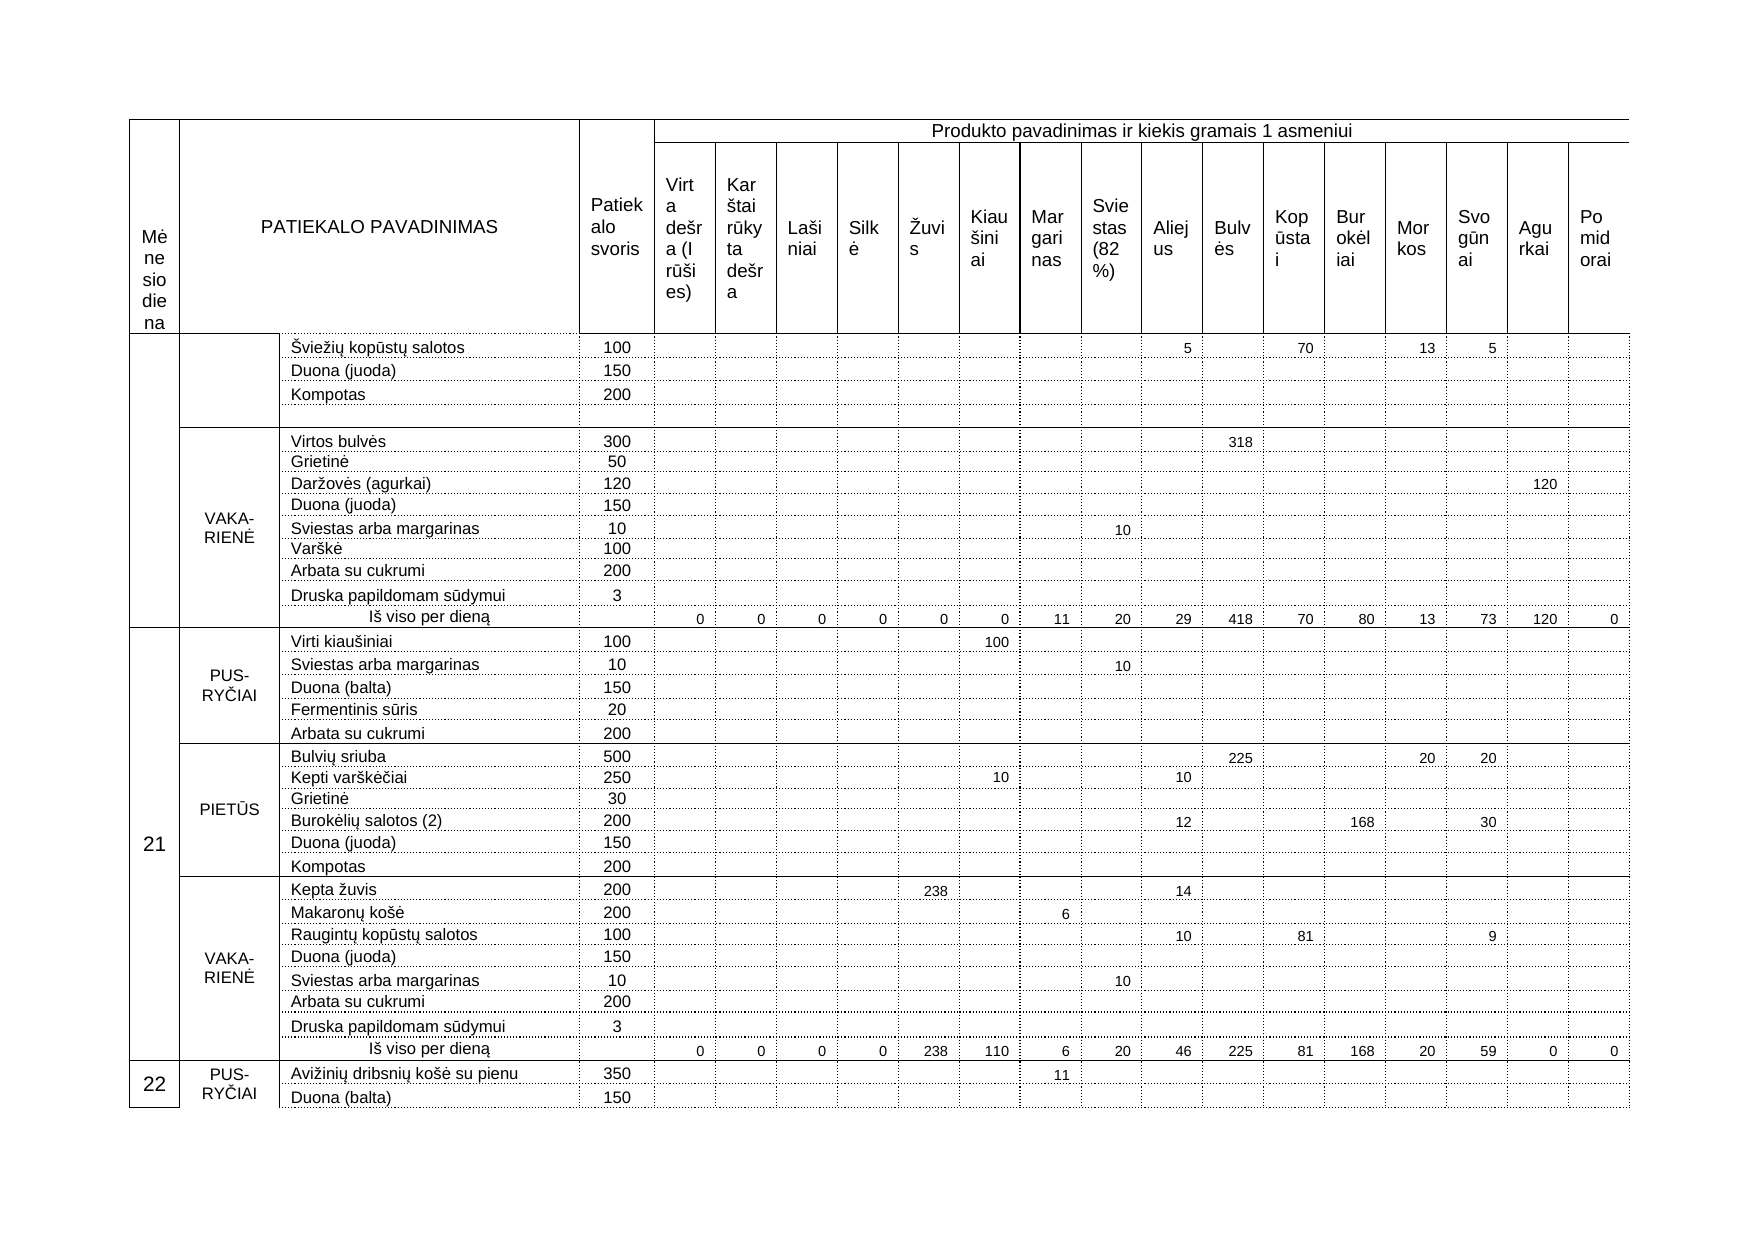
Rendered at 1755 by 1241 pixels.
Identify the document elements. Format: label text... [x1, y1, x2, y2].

table_cell 20 [579, 698, 654, 719]
table_cell 200 [579, 380, 654, 404]
table_cell [837, 788, 898, 808]
table_cell [1020, 428, 1081, 451]
table_cell 10 [1081, 651, 1142, 674]
table_cell [959, 923, 1020, 944]
table_cell 225 [1203, 1036, 1264, 1060]
table_cell [1020, 808, 1081, 830]
table_cell [1325, 538, 1386, 558]
table_cell 150 [579, 944, 654, 966]
table_cell 3 [579, 1011, 654, 1036]
table_cell [898, 966, 959, 989]
table_cell [1020, 334, 1081, 357]
table_cell [654, 788, 715, 808]
table_cell Duona (juoda) [280, 357, 579, 380]
table_cell [1264, 558, 1325, 580]
table_cell [1142, 990, 1203, 1011]
table_cell [1386, 852, 1447, 876]
table_cell Arbata su cukrumi [280, 558, 579, 580]
table_cell [1264, 766, 1325, 788]
table_cell [776, 899, 837, 922]
table_cell [776, 852, 837, 876]
table_cell [654, 628, 715, 651]
table_cell [1203, 944, 1264, 966]
table_cell 11 [1020, 605, 1081, 627]
table_cell [1081, 877, 1142, 899]
table_cell [1325, 558, 1386, 580]
table_cell 150 [579, 1083, 654, 1107]
table_cell [654, 428, 715, 451]
table_cell 3 [579, 580, 654, 605]
table_cell [1508, 493, 1568, 514]
table_cell [776, 788, 837, 808]
table_cell [1264, 515, 1325, 538]
table_cell [898, 808, 959, 830]
table_cell [1325, 357, 1386, 380]
table_cell 6 [1020, 1036, 1081, 1060]
table_cell [1142, 966, 1203, 989]
table_cell [1142, 628, 1203, 651]
table_cell 200 [579, 877, 654, 899]
table_cell [898, 830, 959, 852]
table_cell [1020, 944, 1081, 966]
table_cell 10 [579, 966, 654, 989]
table_cell [898, 1011, 959, 1036]
table_cell [1203, 808, 1264, 830]
table_cell [1569, 471, 1629, 493]
table_cell [654, 966, 715, 989]
table_cell [898, 538, 959, 558]
table_cell Arbata su cukrumi [280, 990, 579, 1011]
table_cell [898, 651, 959, 674]
table_cell 200 [579, 808, 654, 830]
table_cell [1447, 628, 1507, 651]
table_cell 13 [1386, 334, 1447, 357]
table_cell [1020, 471, 1081, 493]
table_cell [1508, 808, 1568, 830]
table_cell [1447, 899, 1507, 922]
table_cell [1081, 990, 1142, 1011]
table_cell [837, 1061, 898, 1083]
table_cell [1264, 944, 1325, 966]
table_cell [654, 944, 715, 966]
table_cell [654, 580, 715, 605]
table_cell [1325, 380, 1386, 404]
table_cell 12 [1142, 808, 1203, 830]
table_cell [1447, 380, 1507, 404]
table_cell [1569, 766, 1629, 788]
table_cell [959, 558, 1020, 580]
table_cell [1508, 766, 1568, 788]
table_cell [776, 877, 837, 899]
table_cell Burokėlių salotos (2) [280, 808, 579, 830]
table_cell [1386, 944, 1447, 966]
table_cell [837, 538, 898, 558]
table_cell Agurkai [1508, 143, 1568, 333]
table_cell [959, 944, 1020, 966]
table_cell [654, 674, 715, 697]
table_cell [837, 357, 898, 380]
table_cell 20 [1386, 1036, 1447, 1060]
table_cell [1264, 1083, 1325, 1107]
table_cell [1508, 580, 1568, 605]
table_cell [837, 877, 898, 899]
table_cell [1447, 515, 1507, 538]
table_cell 120 [1508, 605, 1568, 627]
table_cell Varškė [280, 538, 579, 558]
table_cell 70 [1264, 334, 1325, 357]
table_cell [1264, 404, 1325, 427]
table_cell Duona (juoda) [280, 493, 579, 514]
table_cell [1386, 923, 1447, 944]
table_cell [1386, 580, 1447, 605]
table_cell Morkos [1386, 143, 1446, 333]
table_cell [898, 404, 959, 427]
table_cell [1081, 451, 1142, 471]
table_cell 100 [579, 923, 654, 944]
table_cell [1325, 404, 1386, 427]
table_cell [1142, 380, 1203, 404]
table_cell 20 [1447, 744, 1507, 766]
table_cell [1020, 1083, 1081, 1107]
table_cell [959, 990, 1020, 1011]
table_cell 14 [1142, 877, 1203, 899]
table_cell [1447, 471, 1507, 493]
table_cell Kepti varškėčiai [280, 766, 579, 788]
table_cell [715, 1061, 776, 1083]
table_cell 20 [1386, 744, 1447, 766]
table_cell [1142, 538, 1203, 558]
table_cell [776, 628, 837, 651]
table_cell [1081, 944, 1142, 966]
table_cell [1386, 698, 1447, 719]
table_cell [1081, 830, 1142, 852]
table_cell [1264, 628, 1325, 651]
table_cell PIETŪS [180, 744, 279, 876]
table_cell [1081, 334, 1142, 357]
table_cell [1142, 404, 1203, 427]
table_cell [959, 744, 1020, 766]
table_cell [1569, 493, 1629, 514]
table_cell [898, 923, 959, 944]
table_cell [1386, 471, 1447, 493]
table_cell [959, 966, 1020, 989]
table_cell [1020, 404, 1081, 427]
table_cell 0 [959, 605, 1020, 627]
table_cell [1508, 990, 1568, 1011]
table_cell [1264, 538, 1325, 558]
table_cell [1386, 628, 1447, 651]
table_cell 5 [1142, 334, 1203, 357]
table_cell [1203, 515, 1264, 538]
table_cell 150 [579, 674, 654, 697]
table_cell [837, 380, 898, 404]
table_cell [1569, 428, 1629, 451]
table_cell [1081, 404, 1142, 427]
table_cell [1020, 357, 1081, 380]
table_cell [1325, 1083, 1386, 1107]
table_cell Burokėliai [1325, 143, 1385, 333]
table_cell 250 [579, 766, 654, 788]
table_cell [959, 404, 1020, 427]
table_cell [959, 515, 1020, 538]
table_cell [654, 451, 715, 471]
table_cell Fermentinis sūris [280, 698, 579, 719]
table_cell [837, 830, 898, 852]
table_cell [1020, 651, 1081, 674]
table_cell [715, 852, 776, 876]
table_cell [1325, 674, 1386, 697]
table_cell [1020, 493, 1081, 514]
table_cell [1203, 788, 1264, 808]
table_cell [1447, 830, 1507, 852]
table_cell [654, 852, 715, 876]
table_cell [1264, 380, 1325, 404]
table_cell [1081, 1061, 1142, 1083]
table_cell [654, 515, 715, 538]
table_cell [1386, 515, 1447, 538]
table_cell [1203, 558, 1264, 580]
table_cell [837, 698, 898, 719]
table_cell [1203, 1083, 1264, 1107]
table_cell [898, 766, 959, 788]
table_cell 46 [1142, 1036, 1203, 1060]
table_cell [898, 1083, 959, 1107]
table_cell Sviestas (82%) [1082, 143, 1141, 333]
table_cell 200 [579, 990, 654, 1011]
table_cell [1142, 651, 1203, 674]
table_cell [1081, 538, 1142, 558]
table_cell 30 [579, 788, 654, 808]
table_cell [715, 428, 776, 451]
table_cell [837, 923, 898, 944]
table_cell [959, 357, 1020, 380]
table_cell [776, 830, 837, 852]
table_cell [837, 428, 898, 451]
table_cell [776, 990, 837, 1011]
table_header PATIEKALO PAVADINIMAS [180, 120, 579, 333]
table_cell VAKA- RIENĖ [180, 428, 279, 627]
table_cell [579, 605, 654, 627]
table_cell [1020, 674, 1081, 697]
table_cell VAKA- RIENĖ [180, 877, 279, 1060]
table_cell 0 [1508, 1036, 1568, 1060]
table_cell [1142, 788, 1203, 808]
table_cell [959, 1061, 1020, 1083]
table_cell 150 [579, 357, 654, 380]
table_cell [1447, 357, 1507, 380]
table_cell [837, 493, 898, 514]
table_cell Aliejus [1142, 143, 1202, 333]
table_cell [837, 515, 898, 538]
table_cell [837, 744, 898, 766]
table_cell [715, 966, 776, 989]
table_cell [1020, 558, 1081, 580]
table_cell [776, 719, 837, 743]
table_cell [898, 334, 959, 357]
table_cell [654, 830, 715, 852]
table_cell [1325, 1061, 1386, 1083]
table_cell [654, 923, 715, 944]
table_cell [715, 990, 776, 1011]
table_cell 318 [1203, 428, 1264, 451]
table_cell [1325, 766, 1386, 788]
table_cell [1569, 990, 1629, 1011]
table_cell [776, 698, 837, 719]
table_cell [1447, 788, 1507, 808]
table_cell [1142, 899, 1203, 922]
table_cell 0 [837, 1036, 898, 1060]
table_cell [1447, 766, 1507, 788]
table_cell [1203, 628, 1264, 651]
table_cell [654, 766, 715, 788]
table_cell [1142, 428, 1203, 451]
table_cell [1020, 788, 1081, 808]
table_cell [1203, 1061, 1264, 1083]
table_cell [715, 674, 776, 697]
table_cell [1447, 538, 1507, 558]
table_cell [1569, 944, 1629, 966]
table_cell [1447, 451, 1507, 471]
table_cell [1508, 698, 1568, 719]
table_cell [898, 990, 959, 1011]
table_cell 418 [1203, 605, 1264, 627]
table_cell [654, 334, 715, 357]
table_cell [1081, 698, 1142, 719]
table_cell [1020, 990, 1081, 1011]
table_cell [1264, 580, 1325, 605]
table_cell [1386, 966, 1447, 989]
table_cell [1325, 990, 1386, 1011]
table_cell [1386, 451, 1447, 471]
table_cell [1264, 451, 1325, 471]
table_cell [776, 966, 837, 989]
table_cell [776, 1011, 837, 1036]
table_cell Iš viso per dieną [280, 1036, 579, 1060]
table_cell 0 [898, 605, 959, 627]
table_cell [898, 357, 959, 380]
table_cell [776, 580, 837, 605]
table_cell [1447, 1083, 1507, 1107]
table_cell 110 [959, 1036, 1020, 1060]
table_cell [898, 471, 959, 493]
table_cell Kepta žuvis [280, 877, 579, 899]
table_cell [1508, 380, 1568, 404]
table_cell [1264, 651, 1325, 674]
table_cell [776, 1083, 837, 1107]
table_cell [1142, 1061, 1203, 1083]
table_cell Kiaušiniai [960, 143, 1019, 333]
table_cell [1325, 515, 1386, 538]
table_cell [776, 558, 837, 580]
table_cell [1264, 428, 1325, 451]
table_cell Grietinė [280, 451, 579, 471]
table_cell [1386, 788, 1447, 808]
table_cell [715, 744, 776, 766]
table_cell [1508, 628, 1568, 651]
table_cell [1386, 1011, 1447, 1036]
table_cell [715, 830, 776, 852]
table_cell [654, 719, 715, 743]
table_cell [1447, 944, 1507, 966]
table_cell [837, 990, 898, 1011]
table_cell 10 [579, 515, 654, 538]
table_cell [1081, 674, 1142, 697]
table_cell [1264, 877, 1325, 899]
table_cell [1081, 719, 1142, 743]
table_cell [1203, 923, 1264, 944]
table_cell [1386, 428, 1447, 451]
table_cell [898, 380, 959, 404]
table_cell [1142, 944, 1203, 966]
table_cell [1203, 766, 1264, 788]
table_cell [776, 808, 837, 830]
table_cell [959, 580, 1020, 605]
table_cell 10 [1142, 766, 1203, 788]
table_cell [1203, 451, 1264, 471]
table_cell 20 [1081, 1036, 1142, 1060]
table_cell [715, 515, 776, 538]
table_cell [837, 451, 898, 471]
table_cell [898, 451, 959, 471]
table_cell [654, 651, 715, 674]
table_cell 0 [1569, 605, 1629, 627]
table_cell [1203, 966, 1264, 989]
table_cell [1142, 580, 1203, 605]
table_cell [1447, 1061, 1507, 1083]
table_cell [837, 628, 898, 651]
table_cell [715, 788, 776, 808]
table_cell [715, 580, 776, 605]
table_cell [1569, 404, 1629, 427]
table_cell [959, 428, 1020, 451]
table_cell [1020, 966, 1081, 989]
table_cell [1081, 808, 1142, 830]
table_cell [1020, 852, 1081, 876]
table_cell [1264, 899, 1325, 922]
table_cell Karštai rūkyta dešra [716, 143, 776, 333]
table_cell Sviestas arba margarinas [280, 651, 579, 674]
table_cell [1081, 471, 1142, 493]
table_cell 200 [579, 852, 654, 876]
table_cell [1020, 538, 1081, 558]
table_cell [1203, 877, 1264, 899]
table_cell [1081, 357, 1142, 380]
table_cell [579, 1036, 654, 1060]
table_cell [1020, 515, 1081, 538]
table_cell [1447, 877, 1507, 899]
table_cell [1081, 628, 1142, 651]
table_cell 80 [1325, 605, 1386, 627]
table_cell [1569, 923, 1629, 944]
table_cell [1508, 334, 1568, 357]
table_cell [1386, 357, 1447, 380]
table_cell [1264, 471, 1325, 493]
table_cell [898, 744, 959, 766]
table_cell 10 [579, 651, 654, 674]
table_cell [1325, 877, 1386, 899]
table_cell 300 [579, 428, 654, 451]
table_cell [837, 404, 898, 427]
table_cell [1081, 852, 1142, 876]
table_cell 59 [1447, 1036, 1507, 1060]
table_cell [1569, 451, 1629, 471]
table_cell [837, 674, 898, 697]
table_cell [837, 471, 898, 493]
table_cell [715, 944, 776, 966]
table_cell [1081, 788, 1142, 808]
table_cell [654, 1011, 715, 1036]
table_cell [837, 899, 898, 922]
table_cell [1386, 766, 1447, 788]
table_cell [1020, 744, 1081, 766]
table_cell [837, 719, 898, 743]
table_cell Daržovės (agurkai) [280, 471, 579, 493]
table_cell [715, 651, 776, 674]
table_cell [1508, 923, 1568, 944]
table_cell [1386, 493, 1447, 514]
table_cell [959, 830, 1020, 852]
table_cell [898, 899, 959, 922]
table_cell [1142, 493, 1203, 514]
table_cell [1386, 1061, 1447, 1083]
table_cell [1142, 698, 1203, 719]
table_cell [898, 493, 959, 514]
table_cell 168 [1325, 1036, 1386, 1060]
table_cell Iš viso per dieną [280, 605, 579, 627]
table_cell [1569, 1083, 1629, 1107]
table_cell Duona (juoda) [280, 830, 579, 852]
table_cell [1264, 966, 1325, 989]
table_cell Duona (juoda) [280, 944, 579, 966]
table_cell [1081, 1083, 1142, 1107]
table_cell 0 [654, 605, 715, 627]
table_cell 5 [1447, 334, 1507, 357]
table_cell [1386, 558, 1447, 580]
table_cell Druska papildomam sūdymui [280, 580, 579, 605]
table_cell [959, 471, 1020, 493]
table_cell 100 [579, 538, 654, 558]
table_cell 120 [579, 471, 654, 493]
table_cell [1447, 852, 1507, 876]
table_cell [959, 719, 1020, 743]
table_cell [1081, 766, 1142, 788]
table_cell 22 [130, 1061, 179, 1107]
table_cell Duona (balta) [280, 674, 579, 697]
table_cell Virtos bulvės [280, 428, 579, 451]
table_cell Kompotas [280, 380, 579, 404]
table_cell [715, 628, 776, 651]
table_cell [1508, 788, 1568, 808]
table_cell [1386, 899, 1447, 922]
table_cell [654, 538, 715, 558]
table_cell [1508, 744, 1568, 766]
table_cell [1508, 357, 1568, 380]
table_cell [715, 923, 776, 944]
table_cell [1386, 404, 1447, 427]
table_cell [1508, 1061, 1568, 1083]
table_cell [1569, 852, 1629, 876]
table_cell 73 [1447, 605, 1507, 627]
table_cell 81 [1264, 923, 1325, 944]
table_cell [1508, 719, 1568, 743]
table_cell [1325, 719, 1386, 743]
table_cell [1569, 558, 1629, 580]
table_cell [715, 357, 776, 380]
table_cell [959, 877, 1020, 899]
table_cell 70 [1264, 605, 1325, 627]
table_cell [1203, 852, 1264, 876]
table_cell Makaronų košė [280, 899, 579, 922]
table_cell [715, 808, 776, 830]
table_cell [776, 471, 837, 493]
table_cell 168 [1325, 808, 1386, 830]
table_cell [959, 1083, 1020, 1107]
table_cell [654, 1061, 715, 1083]
table_cell [1569, 580, 1629, 605]
table_cell [1508, 899, 1568, 922]
table_cell [1325, 698, 1386, 719]
table_cell 10 [959, 766, 1020, 788]
table_cell 150 [579, 830, 654, 852]
table_cell [1020, 698, 1081, 719]
table_cell [1264, 990, 1325, 1011]
table_cell Šviežių kopūstų salotos [280, 333, 579, 357]
table_cell [1569, 788, 1629, 808]
table_cell [1142, 719, 1203, 743]
table_cell [1081, 744, 1142, 766]
table_cell [1020, 830, 1081, 852]
table_cell [959, 1011, 1020, 1036]
table_cell [1447, 698, 1507, 719]
table_cell Druska papildomam sūdymui [280, 1011, 579, 1036]
table_cell [1447, 966, 1507, 989]
table_cell [654, 380, 715, 404]
table_cell [959, 334, 1020, 357]
table_cell [1569, 899, 1629, 922]
table_cell [1569, 357, 1629, 380]
table_cell [1508, 428, 1568, 451]
table_cell [1508, 451, 1568, 471]
table_cell 50 [579, 451, 654, 471]
table_cell [837, 1083, 898, 1107]
table_cell [1447, 719, 1507, 743]
table_cell [654, 404, 715, 427]
table_cell [1142, 830, 1203, 852]
table_cell [776, 538, 837, 558]
table_cell 100 [579, 628, 654, 651]
table_cell [1203, 990, 1264, 1011]
table_cell [1569, 808, 1629, 830]
table_cell [1203, 698, 1264, 719]
table_cell [1386, 674, 1447, 697]
table_cell Virti kiaušiniai [280, 628, 579, 651]
table_cell [1569, 674, 1629, 697]
table_cell [1447, 990, 1507, 1011]
table_cell [776, 380, 837, 404]
table_cell [959, 788, 1020, 808]
table_cell [1508, 404, 1568, 427]
table_cell [654, 808, 715, 830]
table_cell 200 [579, 899, 654, 922]
table_cell [776, 334, 837, 357]
table_cell [776, 1061, 837, 1083]
table_cell [1264, 357, 1325, 380]
table_cell [1142, 357, 1203, 380]
table_cell [1264, 788, 1325, 808]
table_cell 0 [776, 1036, 837, 1060]
table_cell [715, 719, 776, 743]
table_cell [1569, 830, 1629, 852]
table_cell [715, 698, 776, 719]
table_cell 10 [1081, 515, 1142, 538]
table_cell [1508, 966, 1568, 989]
table_cell [1508, 674, 1568, 697]
table_cell [1081, 1011, 1142, 1036]
table_cell [1264, 1061, 1325, 1083]
table_cell [1264, 852, 1325, 876]
table_cell [715, 451, 776, 471]
table_cell [654, 357, 715, 380]
table_cell [776, 766, 837, 788]
table_cell [898, 788, 959, 808]
table_cell [837, 1011, 898, 1036]
table_cell [1569, 515, 1629, 538]
table_cell [1447, 428, 1507, 451]
table_cell [898, 558, 959, 580]
table_cell [1081, 899, 1142, 922]
table_cell [1264, 493, 1325, 514]
table_cell [1325, 852, 1386, 876]
table_cell Silkė [838, 143, 898, 333]
table_cell [776, 744, 837, 766]
table_cell [1508, 877, 1568, 899]
table_cell [1447, 651, 1507, 674]
table_cell PUS- RYČIAI [180, 1061, 279, 1107]
table_cell [130, 334, 179, 627]
table_cell 200 [579, 719, 654, 743]
table_cell [898, 428, 959, 451]
table_cell 238 [898, 877, 959, 899]
table_cell [1264, 1011, 1325, 1036]
table_cell [1569, 538, 1629, 558]
table_cell Pomidorai [1569, 143, 1629, 333]
table_cell [715, 1011, 776, 1036]
table_cell [715, 877, 776, 899]
table_cell 100 [579, 334, 654, 357]
table_cell [1142, 558, 1203, 580]
table_cell 350 [579, 1061, 654, 1083]
table_cell [1142, 744, 1203, 766]
table_cell [715, 334, 776, 357]
table_cell [837, 558, 898, 580]
table_cell [1020, 877, 1081, 899]
table_cell [1569, 877, 1629, 899]
table_cell Raugintų kopūstų salotos [280, 923, 579, 944]
table_cell [1386, 538, 1447, 558]
table_cell [715, 404, 776, 427]
table_cell [837, 334, 898, 357]
table_cell [1203, 580, 1264, 605]
table_cell [837, 808, 898, 830]
table_cell [1203, 899, 1264, 922]
table_cell [715, 1083, 776, 1107]
table_header Produkto pavadinimas ir kiekis gramais 1 asmeniui [655, 120, 1629, 142]
table_cell 0 [654, 1036, 715, 1060]
table_cell [1447, 404, 1507, 427]
table_cell [1447, 493, 1507, 514]
table_cell [898, 944, 959, 966]
table_cell 500 [579, 744, 654, 766]
table_cell [898, 674, 959, 697]
table_cell Kompotas [280, 852, 579, 876]
table_cell [776, 674, 837, 697]
table_cell [1325, 628, 1386, 651]
table_cell [1569, 380, 1629, 404]
table_header Mėnesio diena [130, 120, 179, 333]
table_cell [654, 990, 715, 1011]
table_cell [1325, 744, 1386, 766]
table_cell 0 [715, 605, 776, 627]
table_cell [837, 944, 898, 966]
table_cell [579, 404, 654, 427]
table_cell [654, 877, 715, 899]
table_cell [1142, 471, 1203, 493]
table_cell 9 [1447, 923, 1507, 944]
table_cell [1325, 428, 1386, 451]
table_cell [1020, 923, 1081, 944]
table_cell [837, 580, 898, 605]
table_cell [654, 744, 715, 766]
table_cell [898, 515, 959, 538]
table_cell [1142, 515, 1203, 538]
table_cell [715, 558, 776, 580]
table_cell 100 [959, 628, 1020, 651]
table_cell 150 [579, 493, 654, 514]
table_cell [1203, 493, 1264, 514]
table_cell 29 [1142, 605, 1203, 627]
table_cell [1447, 580, 1507, 605]
table_cell [776, 357, 837, 380]
table_cell [1386, 990, 1447, 1011]
table_header Patiekalo svoris [580, 120, 654, 333]
table_cell [1508, 830, 1568, 852]
table_cell [180, 334, 279, 427]
table_cell 0 [776, 605, 837, 627]
table_cell [898, 852, 959, 876]
table_cell [898, 698, 959, 719]
table_cell [1203, 380, 1264, 404]
table_cell [898, 580, 959, 605]
table_cell [776, 493, 837, 514]
table_cell [1203, 538, 1264, 558]
table_cell [959, 808, 1020, 830]
table_cell [837, 766, 898, 788]
table_cell [1325, 788, 1386, 808]
table_cell [837, 966, 898, 989]
table_cell [1020, 628, 1081, 651]
table_cell Margarinas [1021, 143, 1081, 333]
table_cell [1508, 1011, 1568, 1036]
table_cell 10 [1081, 966, 1142, 989]
table_cell [1386, 877, 1447, 899]
table_cell [898, 719, 959, 743]
table_cell [959, 651, 1020, 674]
table_cell Arbata su cukrumi [280, 719, 579, 743]
table_cell [1508, 538, 1568, 558]
table_cell [1264, 808, 1325, 830]
table_cell [1081, 580, 1142, 605]
table_cell [1325, 830, 1386, 852]
table_cell [898, 1061, 959, 1083]
table_cell [715, 538, 776, 558]
table_cell 0 [1569, 1036, 1629, 1060]
table_cell 30 [1447, 808, 1507, 830]
table_cell [1325, 1011, 1386, 1036]
table_cell [1569, 744, 1629, 766]
table_cell [959, 538, 1020, 558]
table_cell [1203, 357, 1264, 380]
table_cell Kopūstai [1264, 143, 1324, 333]
table_cell [1325, 334, 1386, 357]
table_cell [1569, 1061, 1629, 1083]
table_cell [1386, 719, 1447, 743]
table_cell Bulvių sriuba [280, 744, 579, 766]
table_cell [1325, 899, 1386, 922]
table_cell [1142, 852, 1203, 876]
table_cell [1325, 923, 1386, 944]
table_cell [1020, 719, 1081, 743]
table_cell [1508, 852, 1568, 876]
table_cell [1386, 380, 1447, 404]
table_cell Sviestas arba margarinas [280, 515, 579, 538]
table_cell [1142, 1011, 1203, 1036]
table_cell Virta dešra (I rūšies) [655, 143, 715, 333]
table_cell 120 [1508, 471, 1568, 493]
table_cell 225 [1203, 744, 1264, 766]
table_cell [1264, 830, 1325, 852]
table_cell [1325, 451, 1386, 471]
table_cell [959, 674, 1020, 697]
table_cell [1508, 651, 1568, 674]
table_cell 81 [1264, 1036, 1325, 1060]
table_cell Lašiniai [777, 143, 837, 333]
table_cell 200 [579, 558, 654, 580]
table_cell [1508, 944, 1568, 966]
table_cell [1325, 493, 1386, 514]
table_cell 11 [1020, 1061, 1081, 1083]
table_cell [1081, 558, 1142, 580]
table_cell [1386, 651, 1447, 674]
table_cell [1203, 830, 1264, 852]
table_cell 0 [715, 1036, 776, 1060]
table_cell [1203, 1011, 1264, 1036]
table_cell 20 [1081, 605, 1142, 627]
table_cell [715, 766, 776, 788]
table_cell [959, 899, 1020, 922]
table_cell Avižinių dribsnių košė su pienu [280, 1061, 579, 1083]
table_cell [1264, 744, 1325, 766]
table_cell [1081, 923, 1142, 944]
table_cell [959, 451, 1020, 471]
table_cell [776, 944, 837, 966]
table_cell [1325, 651, 1386, 674]
table_cell PUS- RYČIAI [180, 628, 279, 743]
table_cell [1569, 334, 1629, 357]
table_cell [1203, 404, 1264, 427]
table_cell [1508, 558, 1568, 580]
table_cell 13 [1386, 605, 1447, 627]
table_cell [1020, 451, 1081, 471]
table_cell [1264, 698, 1325, 719]
table_cell [1020, 1011, 1081, 1036]
table_cell 10 [1142, 923, 1203, 944]
table_cell Svogūnai [1447, 143, 1507, 333]
table_cell [1264, 719, 1325, 743]
table_cell [898, 628, 959, 651]
table_cell [1508, 515, 1568, 538]
table_cell 0 [837, 605, 898, 627]
table_cell Bulvės [1203, 143, 1263, 333]
table_cell 21 [130, 628, 179, 1060]
table_cell [1203, 651, 1264, 674]
table_cell [1142, 674, 1203, 697]
table_cell [1386, 808, 1447, 830]
table_cell [837, 651, 898, 674]
table_cell [654, 899, 715, 922]
table_cell [1081, 380, 1142, 404]
table_cell [1569, 719, 1629, 743]
table_cell [654, 698, 715, 719]
table_cell [1386, 1083, 1447, 1107]
table_cell [776, 428, 837, 451]
table_cell [959, 493, 1020, 514]
table_cell [776, 923, 837, 944]
table_cell [1020, 580, 1081, 605]
table_cell [1081, 493, 1142, 514]
table_cell Sviestas arba margarinas [280, 966, 579, 989]
table_cell [959, 852, 1020, 876]
table_cell [1325, 580, 1386, 605]
table_cell [837, 852, 898, 876]
table_cell [1203, 471, 1264, 493]
table_cell [1569, 651, 1629, 674]
table_cell [1020, 766, 1081, 788]
table_cell [1203, 674, 1264, 697]
table_cell Duona (balta) [280, 1083, 579, 1107]
table_cell [1447, 558, 1507, 580]
table_cell [715, 380, 776, 404]
table_cell [1142, 1083, 1203, 1107]
table_cell [776, 651, 837, 674]
table_cell [1569, 628, 1629, 651]
table_cell [1508, 1083, 1568, 1107]
table_cell [1020, 380, 1081, 404]
table_cell [1325, 966, 1386, 989]
table_cell [776, 515, 837, 538]
table_cell [959, 698, 1020, 719]
table_cell [1569, 698, 1629, 719]
table_cell [1142, 451, 1203, 471]
table_cell [654, 558, 715, 580]
table_cell [715, 899, 776, 922]
table_cell Grietinė [280, 788, 579, 808]
table_cell [654, 493, 715, 514]
table_cell [715, 471, 776, 493]
table_cell [1447, 674, 1507, 697]
table_cell [1203, 334, 1264, 357]
table_cell [1081, 428, 1142, 451]
table_cell [776, 451, 837, 471]
table_cell [1264, 674, 1325, 697]
table_cell [280, 404, 579, 427]
table_cell [1447, 1011, 1507, 1036]
table_cell [715, 493, 776, 514]
table_cell [1386, 830, 1447, 852]
table_cell [654, 1083, 715, 1107]
table_cell [1325, 471, 1386, 493]
table_cell [959, 380, 1020, 404]
table_cell [1569, 966, 1629, 989]
table_cell [654, 471, 715, 493]
table_cell 6 [1020, 899, 1081, 922]
table_cell 238 [898, 1036, 959, 1060]
table_cell Žuvis [899, 143, 959, 333]
table_cell [1203, 719, 1264, 743]
table_cell [776, 404, 837, 427]
table_cell [1569, 1011, 1629, 1036]
table_cell [1325, 944, 1386, 966]
